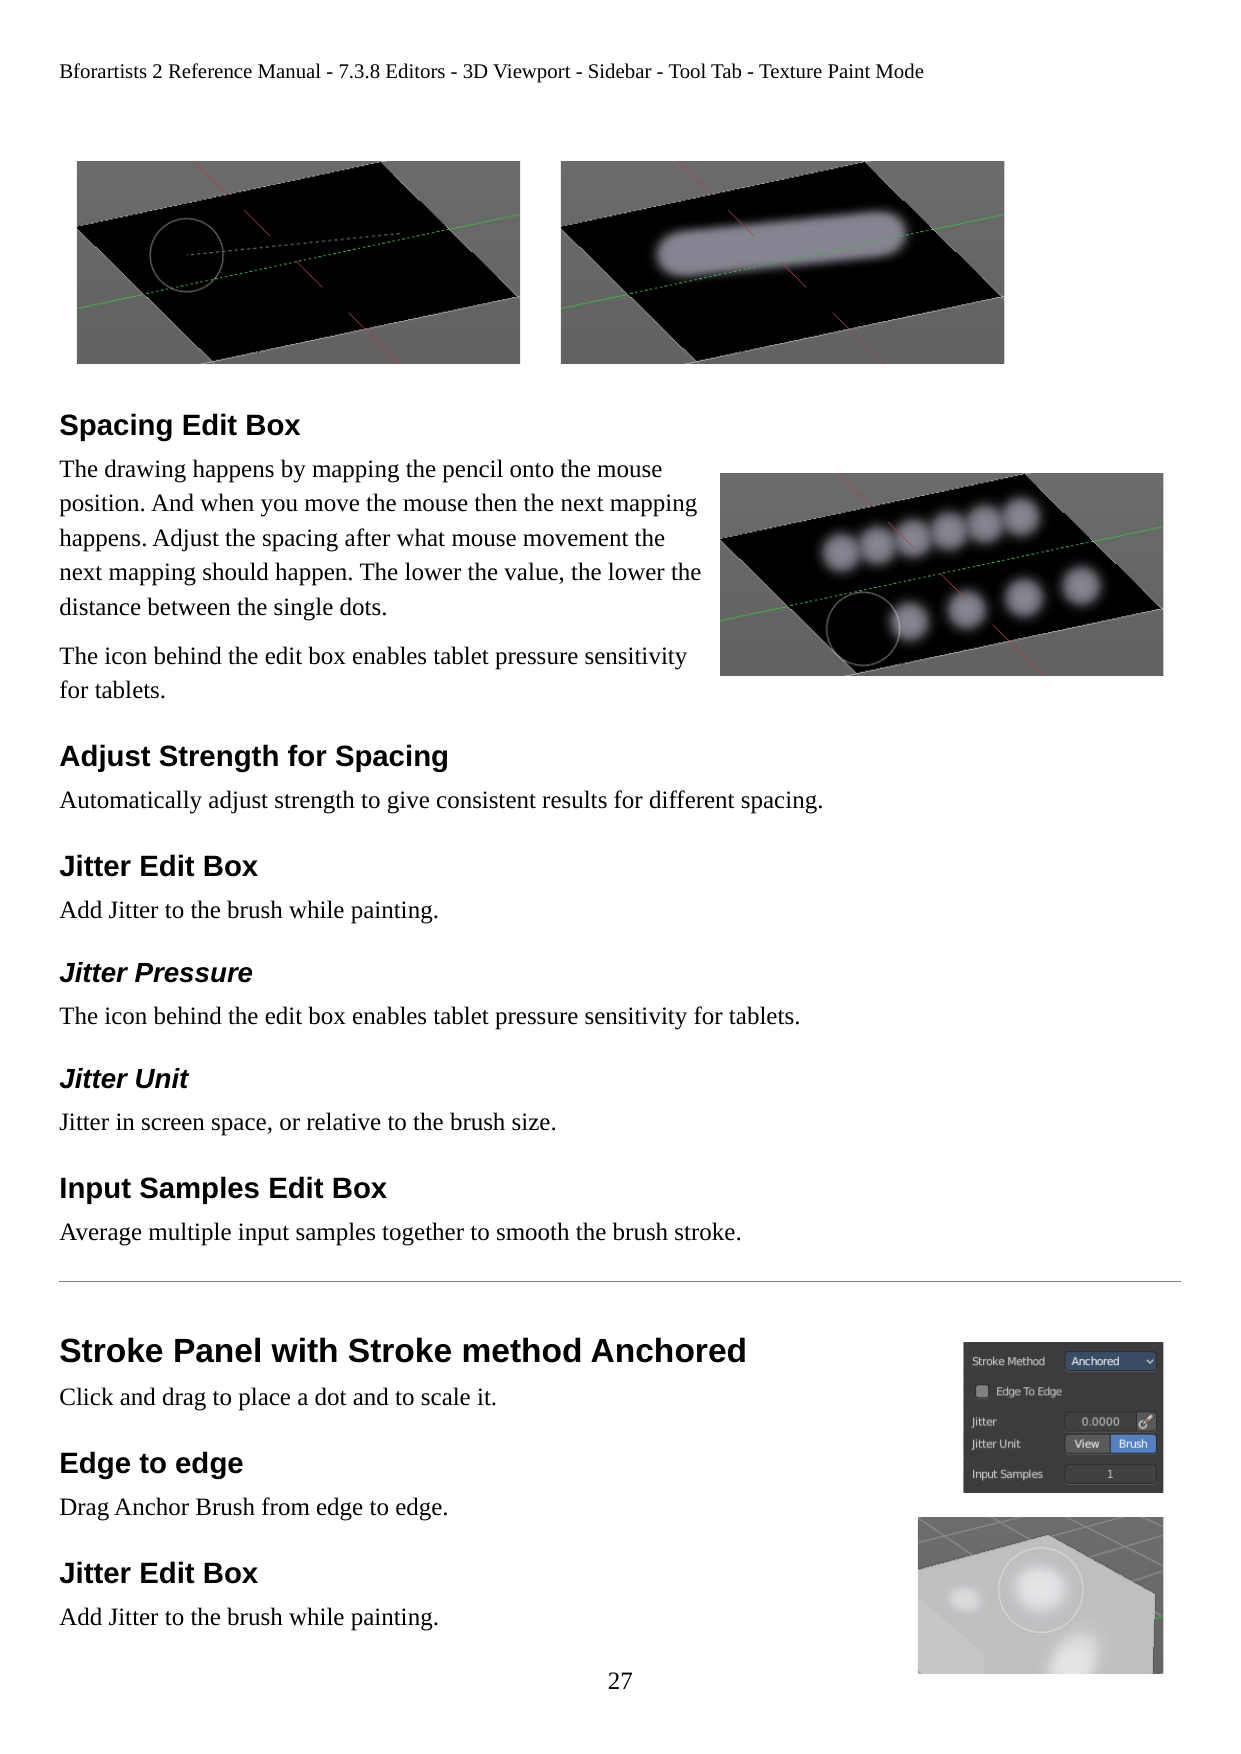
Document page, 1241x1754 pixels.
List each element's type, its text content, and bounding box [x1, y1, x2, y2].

subtitle Jitter Unit [59, 1063, 1181, 1095]
subtitle Input Samples Edit Box [59, 1171, 1181, 1204]
picture [720, 473, 1164, 676]
text The icon behind the edit box enables tablet pressure sensitivity for tablets. [59, 641, 1181, 704]
picture [963, 1342, 1164, 1493]
subtitle Adjust Strength for Spacing [59, 739, 1181, 773]
text The icon behind the edit box enables tablet pressure sensitivity for tablets. [59, 1001, 1181, 1030]
text Drag Anchor Brush from edge to edge. [59, 1492, 1181, 1521]
picture [76, 161, 521, 364]
text Add Jitter to the brush while painting. [59, 1602, 917, 1631]
picture [560, 161, 1005, 364]
subtitle Jitter Edit Box [59, 1556, 917, 1589]
text Jitter in screen space, or relative to the brush size. [59, 1107, 1181, 1136]
subtitle Jitter Pressure [59, 957, 1181, 989]
text The drawing happens by mapping the pencil onto the mouse position. And when you move the mouse then the next mapping happens. Adjust the spacing after what mouse movement the next mapping should happen. The lower the value, the lower the distance between the single dots. [59, 454, 1181, 621]
subtitle Stroke Panel with Stroke method Anchored [59, 1331, 1181, 1370]
text Add Jitter to the brush while painting. [59, 895, 1181, 924]
text Average multiple input samples together to smooth the brush stroke. [59, 1217, 1181, 1246]
subtitle [1164, 1556, 1181, 1589]
text Click and drag to place a dot and to scale it. [59, 1382, 963, 1411]
subtitle Edge to edge [59, 1446, 963, 1480]
picture [917, 1517, 1164, 1674]
text Automatically adjust strength to give consistent results for different spacing. [59, 785, 1181, 814]
subtitle [1164, 1446, 1181, 1480]
subtitle Jitter Edit Box [59, 849, 1181, 883]
subtitle Spacing Edit Box [59, 408, 1181, 442]
